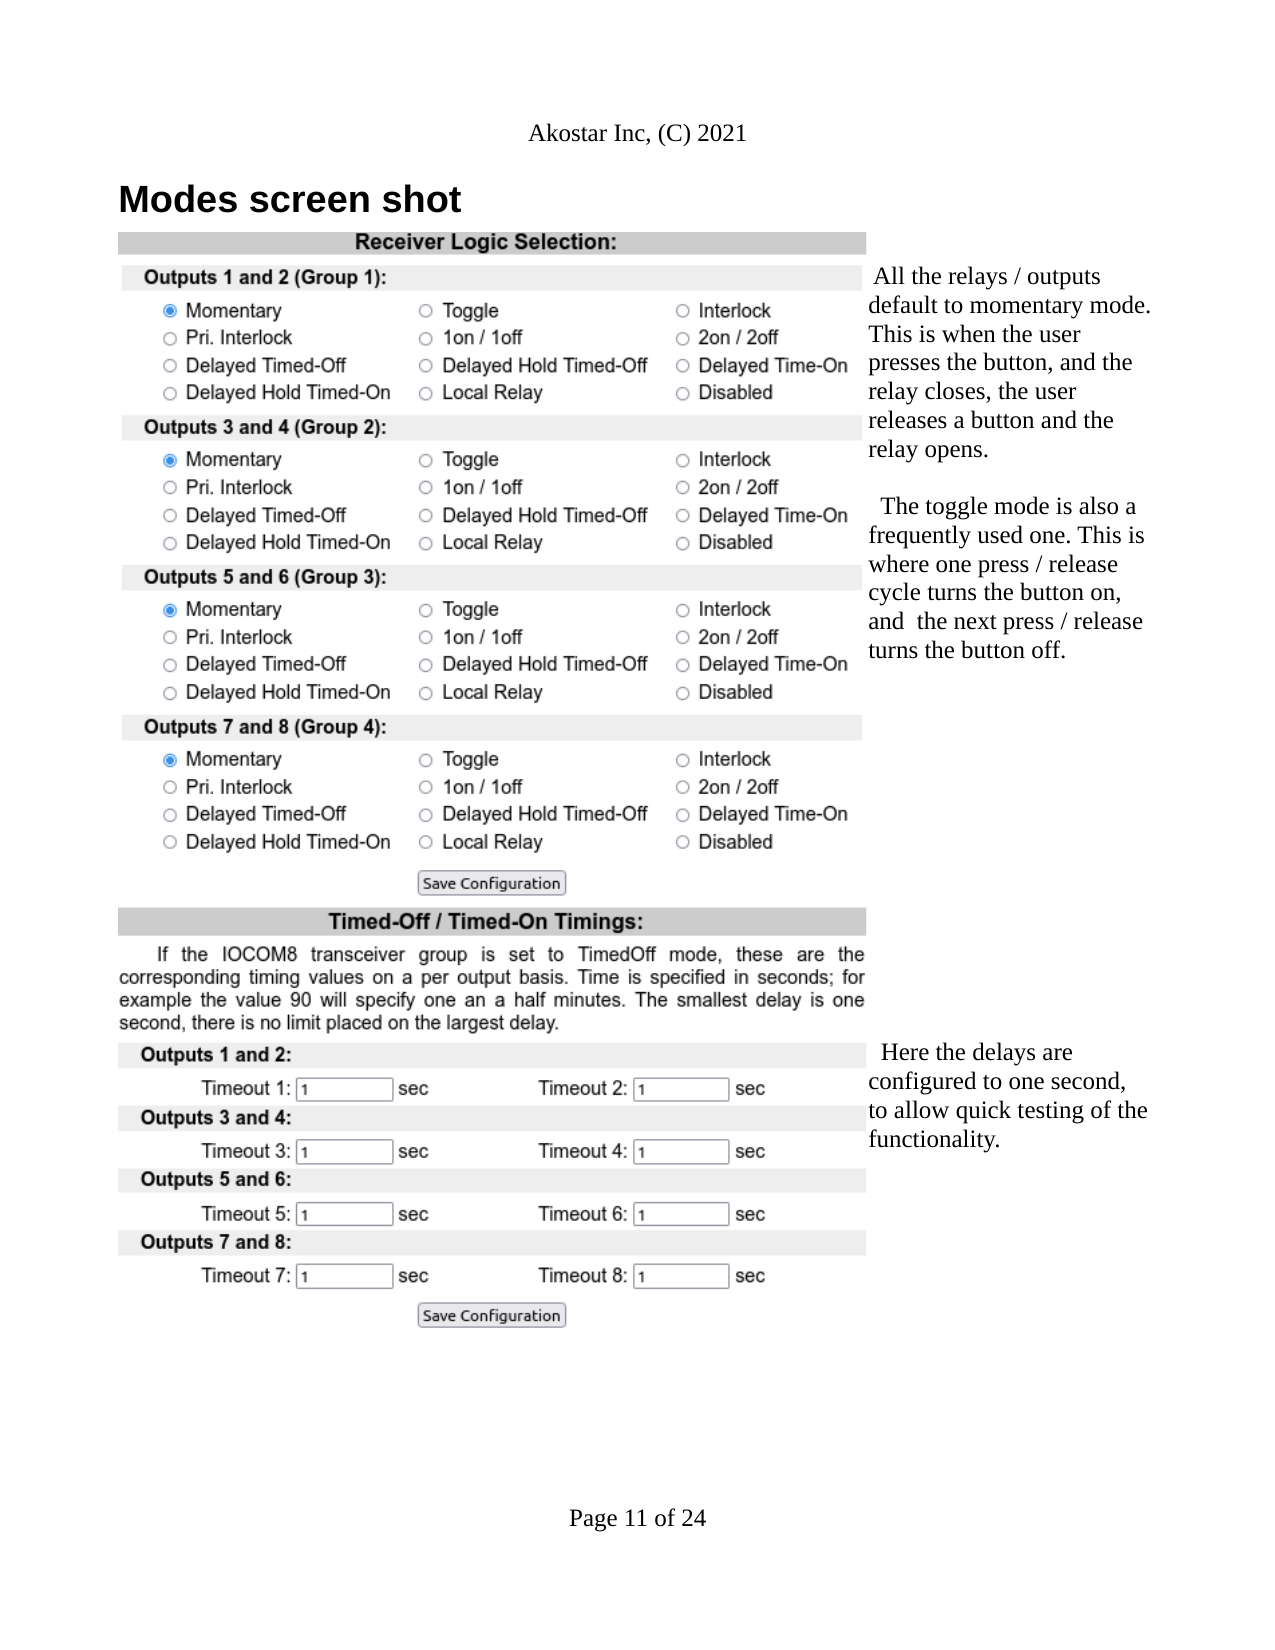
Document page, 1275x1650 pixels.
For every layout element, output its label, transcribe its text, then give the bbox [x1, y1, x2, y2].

subtitle Modes screen shot [118, 176, 1157, 220]
table_header [118, 1340, 868, 1368]
table_header All the relays / outputs default to momentary mode. This is when the user presses the button, and the relay closes, the user releases a button and the relay opens. The toggle mode is also a frequently used one. This is where one press / release cycle turns the button on, and the next press / release turns the button off. Here the delays are configured to one second, to allow quick testing of the functionality. [868, 233, 1157, 1368]
picture [118, 232, 868, 1340]
